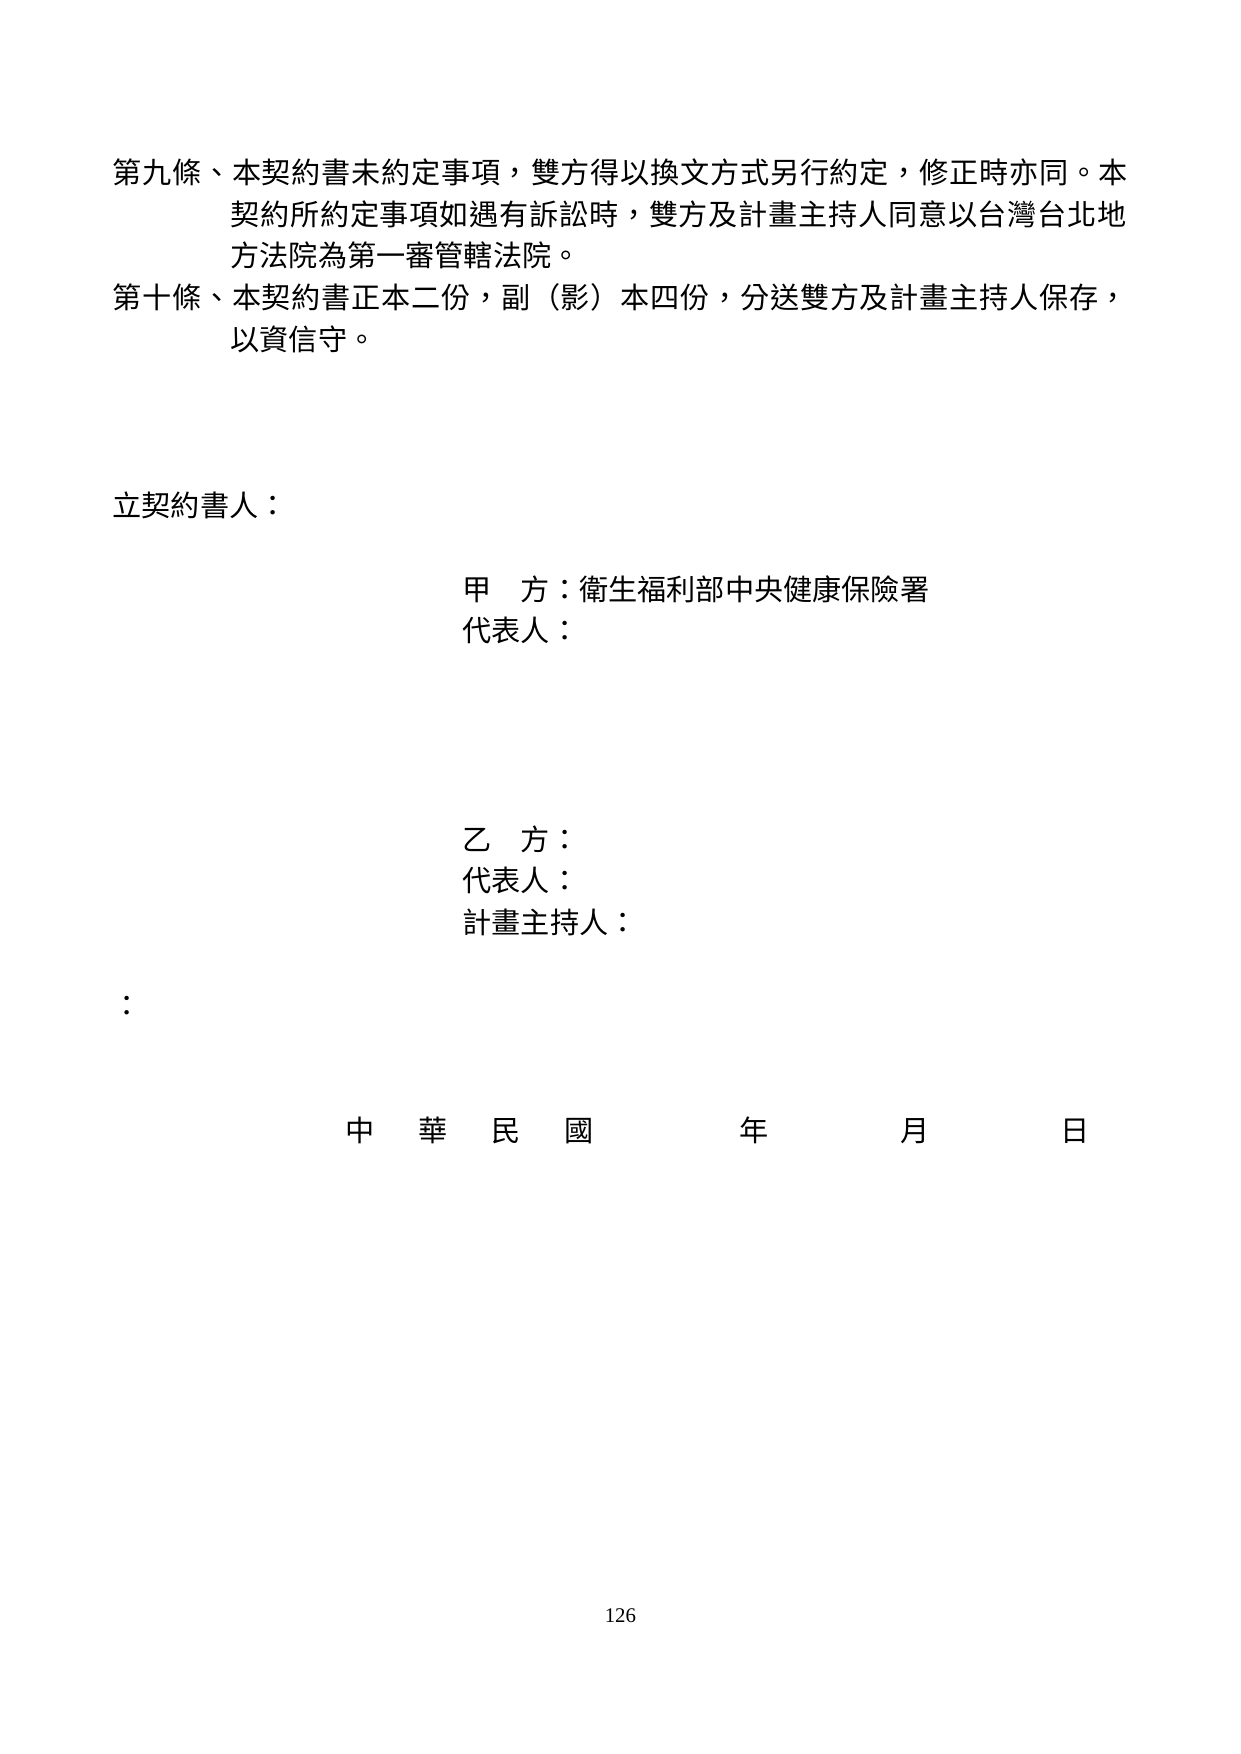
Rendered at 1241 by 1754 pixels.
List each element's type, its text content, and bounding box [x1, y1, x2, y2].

text 第十條、本契約書正本二份，副（影）本四份，分送雙方及計畫主持人保存，以資信守。 [112, 275, 1128, 358]
text 代表人： [462, 858, 1128, 900]
text 甲 方：衛生福利部中央健康保險署 [462, 567, 1128, 608]
text 計畫主持人： [112, 900, 1128, 942]
text 代表人： [462, 608, 1128, 650]
text 第九條、本契約書未約定事項，雙方得以換文方式另行約定，修正時亦同。本契約所約定事項如遇有訴訟時，雙方及計畫主持人同意以台灣台北地方法院為第一審管轄法院。 [112, 150, 1128, 275]
text 乙 方： [462, 817, 1128, 858]
text ： [112, 983, 1128, 1025]
text 中 華 民 國 年 月 日 [112, 1108, 1128, 1150]
text 立契約書人： [112, 483, 1128, 525]
